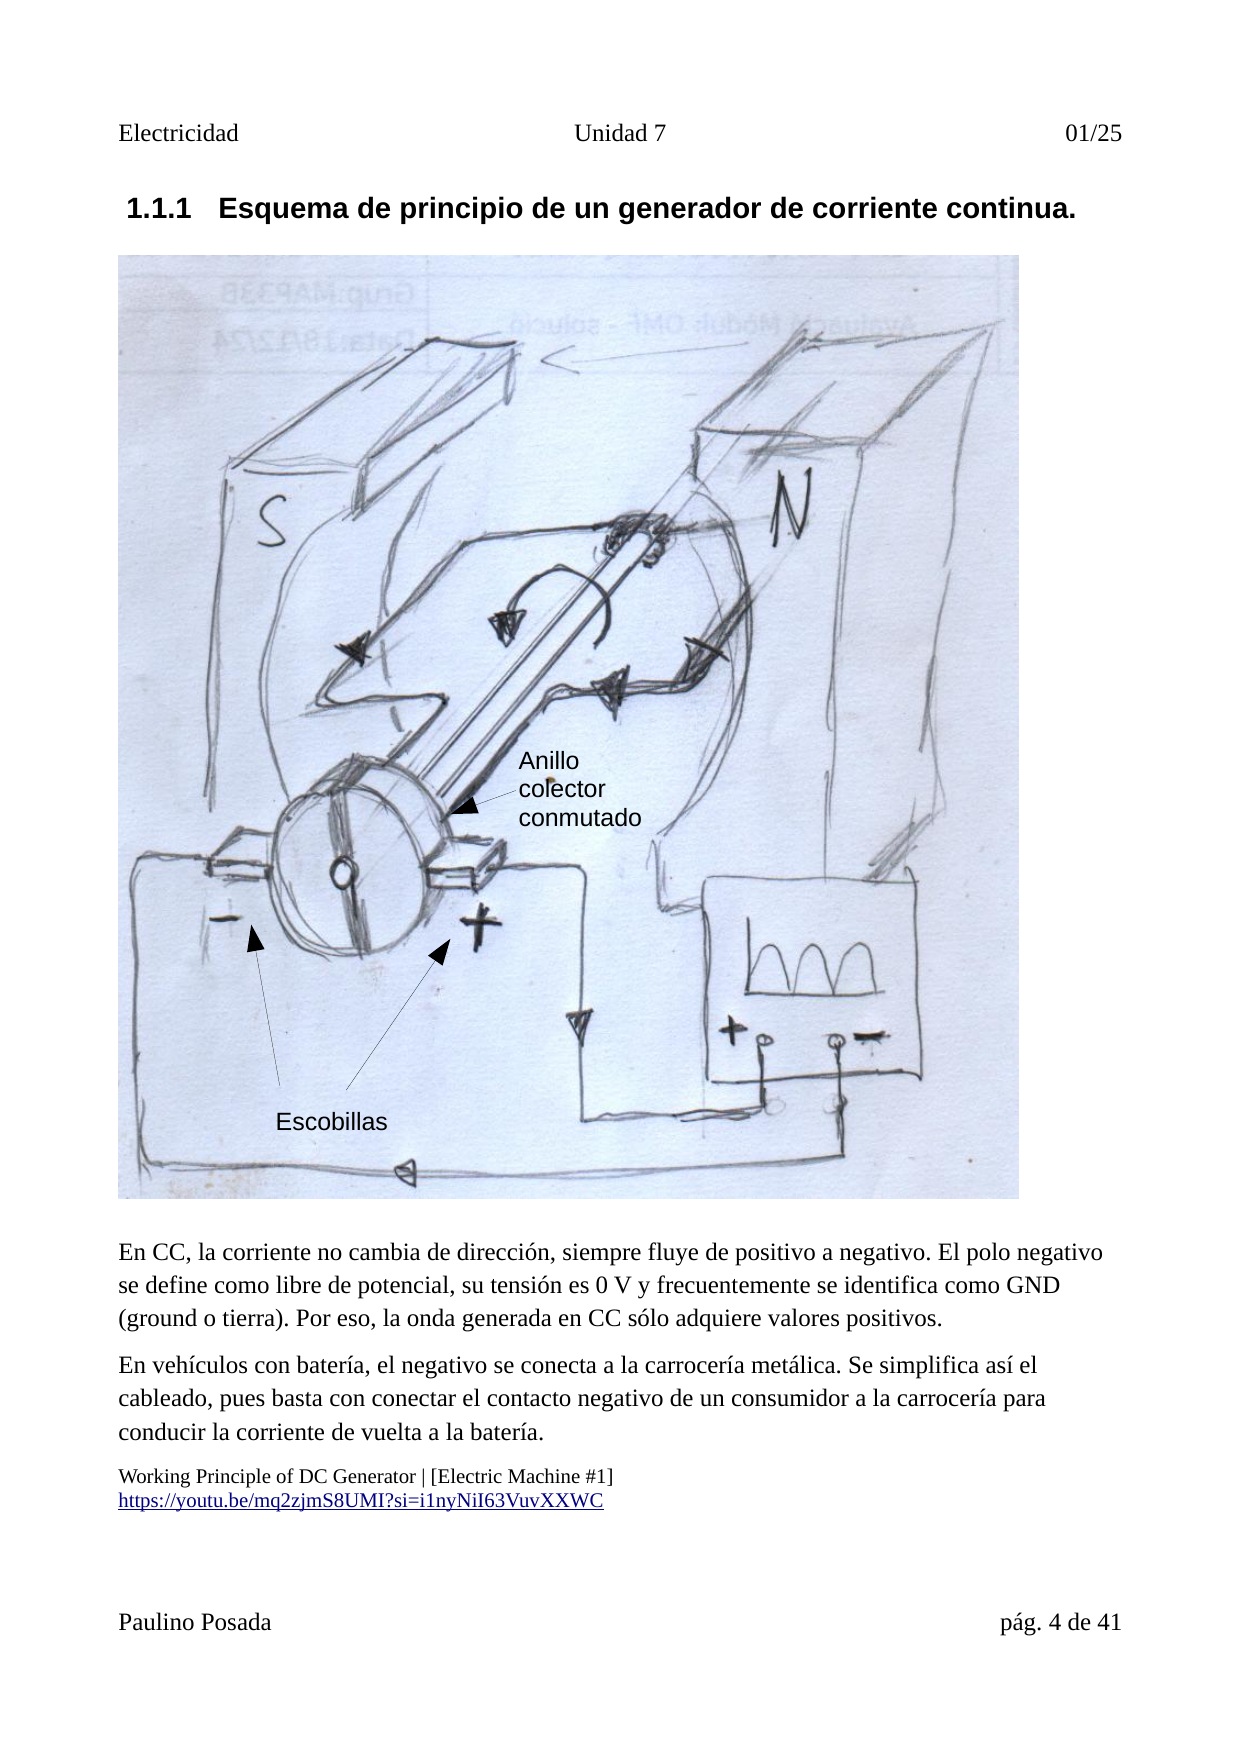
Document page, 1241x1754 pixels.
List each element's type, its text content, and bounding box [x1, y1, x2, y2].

text En vehículos con batería, el negativo se conecta a la carrocería metálica. Se simplifica así el cableado, pues basta con conectar el contacto negativo de un consumidor a la carrocería para conducir la corriente de vuelta a la batería. [118, 1351, 1122, 1445]
text Working Principle of DC Generator | [Electric Machine #1] [118, 1464, 1122, 1488]
text https://youtu.be/mq2zjmS8UMI?si=i1nyNiI63VuvXXWC [118, 1488, 1122, 1512]
picture [118, 255, 1019, 1199]
text En CC, la corriente no cambia de dirección, siempre fluye de positivo a negativo. El polo negativo se define como libre de potencial, su tensión es 0 V y frecuentemente se identifica como GND (ground o tierra). Por eso, la onda generada en CC sólo adquiere valores positivos. [118, 1237, 1122, 1332]
subtitle Esquema de principio de un generador de corriente continua. [118, 191, 1122, 225]
